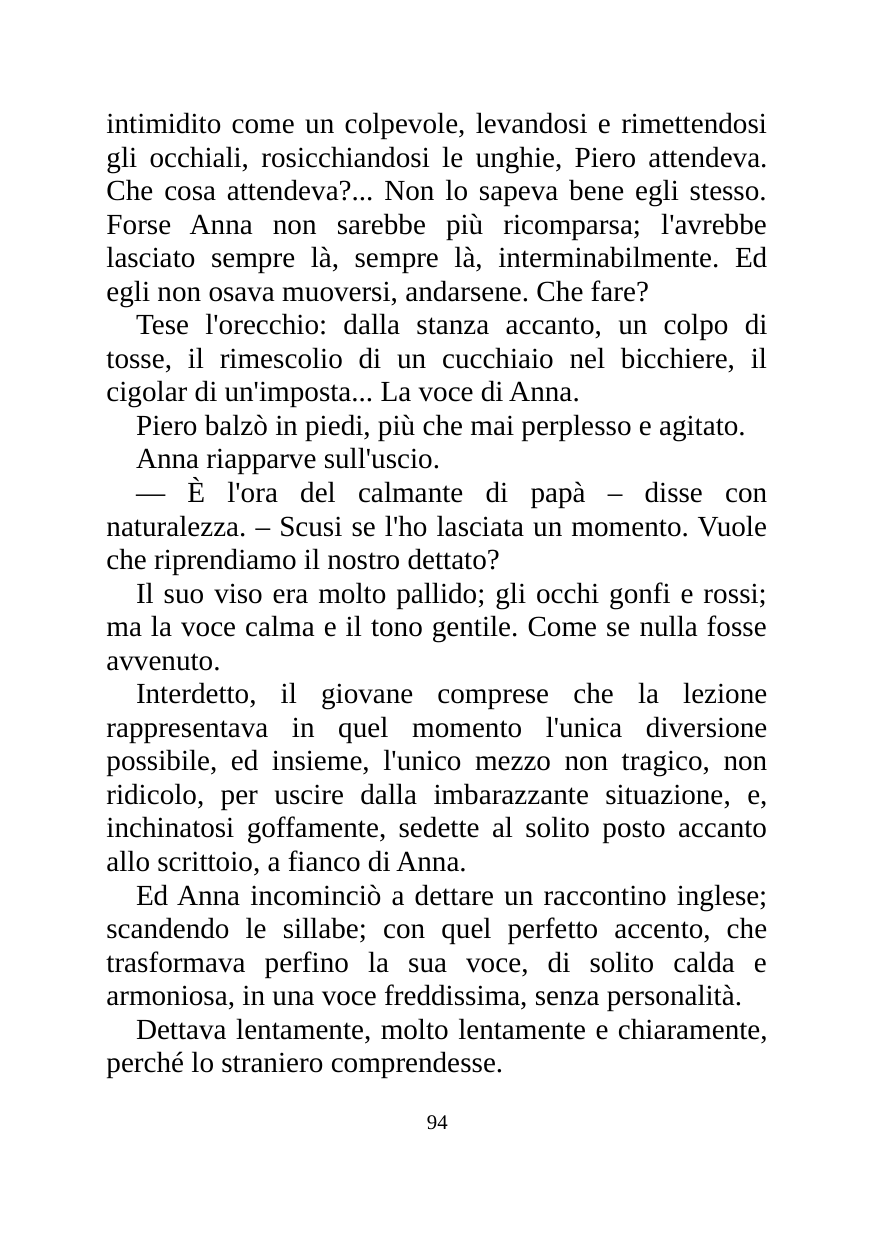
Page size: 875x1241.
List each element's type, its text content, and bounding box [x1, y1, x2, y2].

text Tese l'orecchio: dalla stanza accanto, un colpo di tosse, il rimescolio di un cucchiaio nel bicchiere, il cigolar di un'imposta... La voce di Anna. [106, 307, 768, 408]
text Il suo viso era molto pallido; gli occhi gonfi e rossi; ma la voce calma e il tono gentile. Come se nulla fosse avvenuto. [106, 576, 768, 676]
text Dettava lentamente, molto lentamente e chiaramente, perché lo straniero comprendesse. [106, 1012, 768, 1079]
text Anna riapparve sull'uscio. [106, 442, 768, 475]
text Interdetto, il giovane comprese che la lezione rappresentava in quel momento l'unica diversione possibile, ed insieme, l'unico mezzo non tragico, non ridicolo, per uscire dalla imbarazzante situazione, e, inchinatosi goffamente, sedette al solito posto accanto allo scrittoio, a fianco di Anna. [106, 676, 768, 878]
text Piero balzò in piedi, più che mai perplesso e agitato. [106, 408, 768, 442]
text — È l'ora del calmante di papà – disse con naturalezza. – Scusi se l'ho lasciata un momento. Vuole che riprendiamo il nostro dettato? [106, 475, 768, 576]
text intimidito come un colpevole, levandosi e rimettendosi gli occhiali, rosicchiandosi le unghie, Piero attendeva. Che cosa attendeva?... Non lo sapeva bene egli stesso. Forse Anna non sarebbe più ricomparsa; l'avrebbe lasciato sempre là, sempre là, interminabilmente. Ed egli non osava muoversi, andarsene. Che fare? [106, 106, 768, 307]
text Ed Anna incominciò a dettare un raccontino inglese; scandendo le sillabe; con quel perfetto accento, che trasformava perfino la sua voce, di solito calda e armoniosa, in una voce freddissima, senza personalità. [106, 878, 768, 1012]
